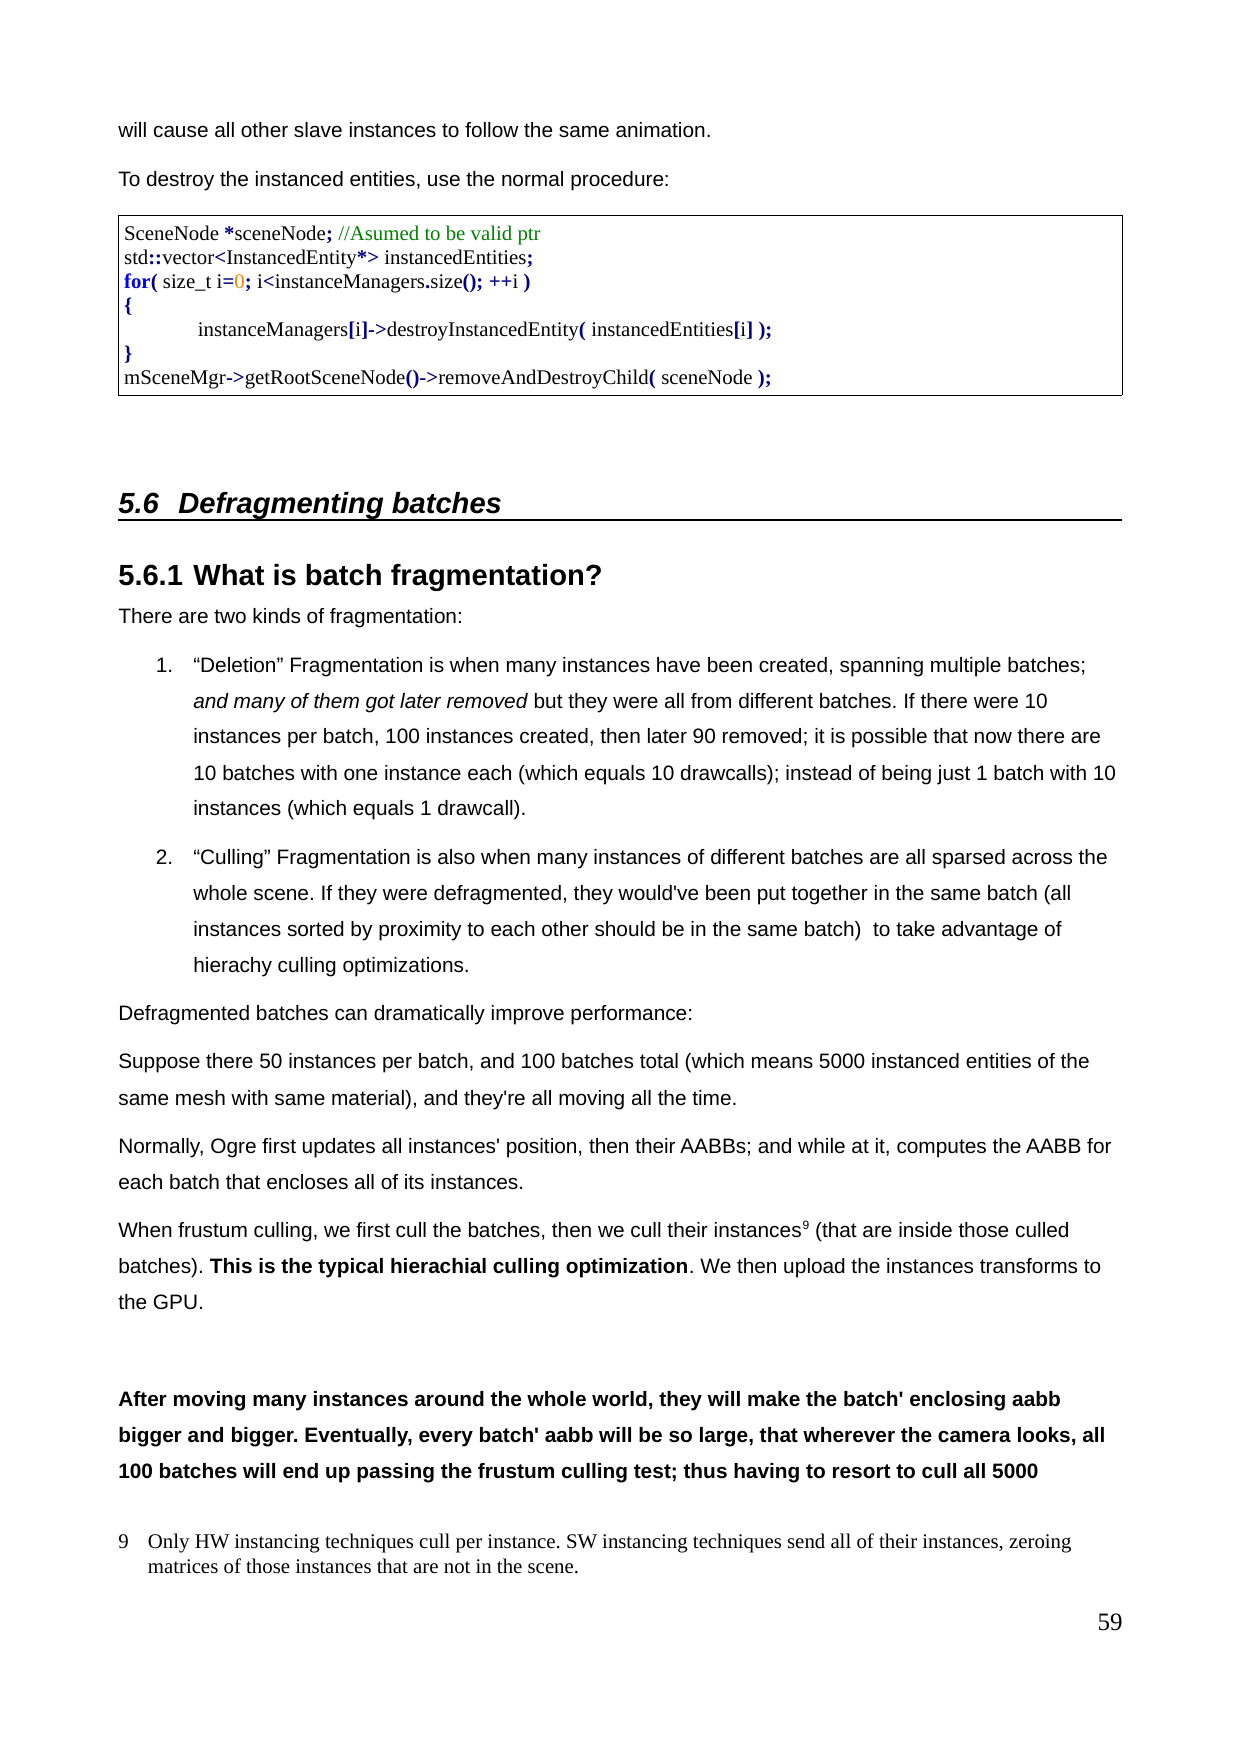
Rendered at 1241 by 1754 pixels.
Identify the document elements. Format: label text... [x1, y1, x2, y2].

subtitle What is batch fragmentation? [118, 558, 1122, 592]
text After moving many instances around the whole world, they will make the batch' enclosing aabb bigger and bigger. Eventually, every batch' aabb will be so large, that wherever the camera looks, all 100 batches will end up passing the frustum culling test; thus having to resort to cull all 5000 [118, 1387, 1122, 1483]
text There are two kinds of fragmentation: [118, 604, 1122, 628]
text Suppose there 50 instances per batch, and 100 batches total (which means 5000 instanced entities of the same mesh with same material), and they're all moving all the time. [118, 1049, 1122, 1109]
text When frustum culling, we first cull the batches, then we cull their instances (that are inside those culled batches). This is the typical hierachial culling optimization. We then upload the instances transforms to the GPU. [118, 1218, 1122, 1314]
text Normally, Ogre first updates all instances' position, then their AABBs; and while at it, computes the AABB for each batch that encloses all of its instances. [118, 1134, 1122, 1194]
list “Deletion” Fragmentation is when many instances have been created, spanning multiple batches; and many of them got later removed but they were all from different batches. If there were 10 instances per batch, 100 instances created, then later 90 removed; it is possible that now there are 10 batches with one instance each (which equals 10 drawcalls); instead of being just 1 batch with 10 instances (which equals 1 drawcall). [156, 652, 1122, 820]
list “Culling” Fragmentation is also when many instances of different batches are all sparsed across the whole scene. If they were defragmented, they would've been put together in the same batch (all instances sorted by proximity to each other should be in the same batch) to take advantage of hierachy culling optimizations. [156, 845, 1122, 976]
text Defragmented batches can dramatically improve performance: [118, 1001, 1122, 1025]
text To destroy the instanced entities, use the normal procedure: [118, 167, 1122, 191]
text Only HW instancing techniques cull per instance. SW instancing techniques send all of their instances, zeroing matrices of those instances that are not in the scene. [118, 1529, 1122, 1578]
subtitle Defragmenting batches [118, 486, 1122, 519]
text will cause all other slave instances to follow the same animation. [118, 118, 1122, 142]
table_header SceneNode *sceneNode; //Asumed to be valid ptr std::vector<InstancedEntity*> instancedEntities; for( size_t i=0; i<instanceManagers.size(); ++i ) { instanceManagers[i]->destroyInstancedEntity( instancedEntities[i] ); } mSceneMgr->getRootSceneNode()->removeAndDestroyChild( sceneNode ); [119, 216, 1122, 395]
